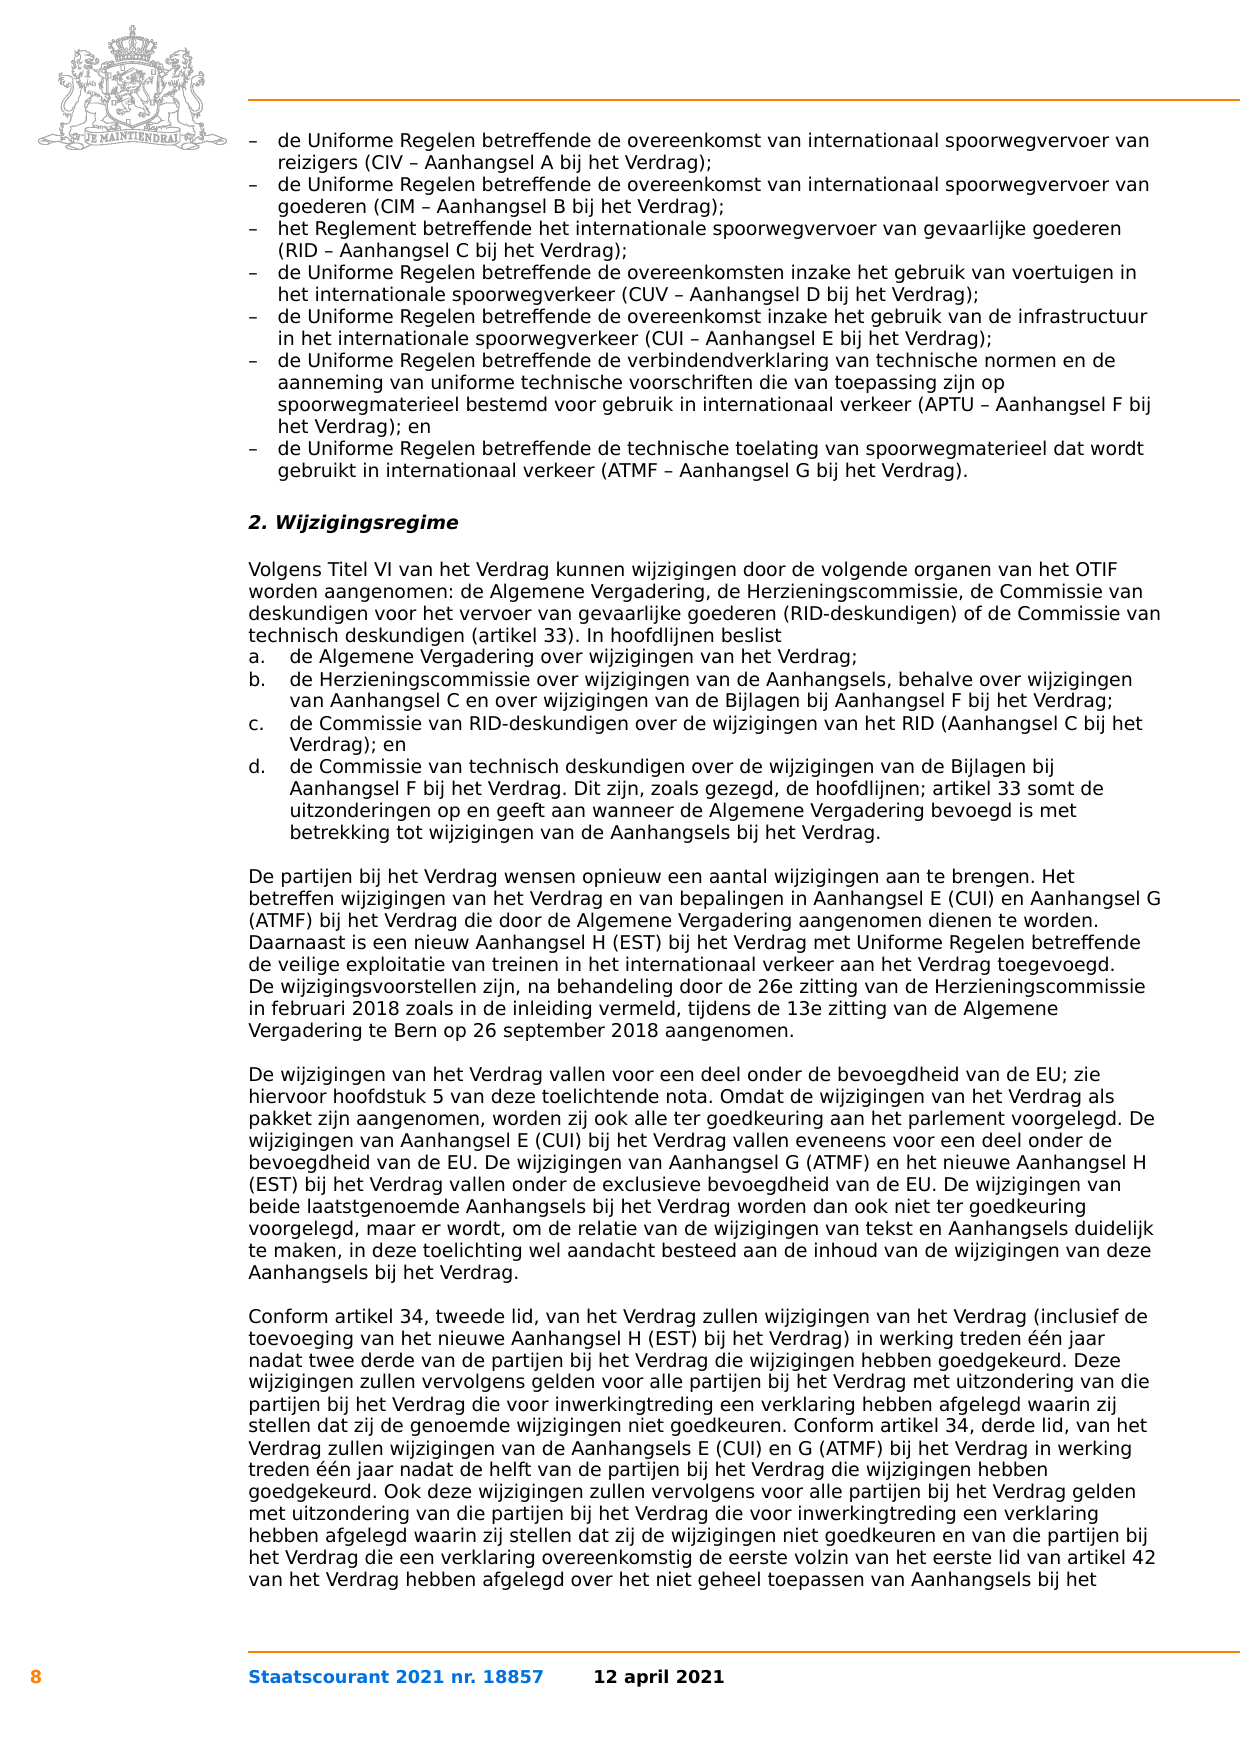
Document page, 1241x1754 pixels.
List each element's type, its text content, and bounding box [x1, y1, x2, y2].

text a. de Algemene Vergadering over wijzigingen van het Verdrag; [248, 646, 1163, 668]
text De wijzigingen van het Verdrag vallen voor een deel onder de bevoegdheid van de EU; zie hiervoor hoofdstuk 5 van deze toelichtende nota. Omdat de wijzigingen van het Verdrag als pakket zijn aangenomen, worden zij ook alle ter goedkeuring aan het parlement voorgelegd. De wijzigingen van Aanhangsel E (CUI) bij het Verdrag vallen eveneens voor een deel onder de bevoegdheid van de EU. De wijzigingen van Aanhangsel G (ATMF) en het nieuwe Aanhangsel H (EST) bij het Verdrag vallen onder de exclusieve bevoegdheid van de EU. De wijzigingen van beide laatstgenoemde Aanhangsels bij het Verdrag worden dan ook niet ter goedkeuring voorgelegd, maar er wordt, om de relatie van de wijzigingen van tekst en Aanhangsels duidelijk te maken, in deze toelichting wel aandacht besteed aan de inhoud van de wijzigingen van deze Aanhangsels bij het Verdrag. [248, 1064, 1163, 1284]
text – de Uniforme Regelen betreffende de technische toelating van spoorwegmaterieel dat wordt gebruikt in internationaal verkeer (ATMF – Aanhangsel G bij het Verdrag). [248, 438, 1163, 482]
text – de Uniforme Regelen betreffende de overeenkomst van internationaal spoorwegvervoer van reizigers (CIV – Aanhangsel A bij het Verdrag); [248, 130, 1163, 174]
text – het Reglement betreffende het internationale spoorwegvervoer van gevaarlijke goederen (RID – Aanhangsel C bij het Verdrag); [248, 218, 1163, 262]
text – de Uniforme Regelen betreffende de overeenkomst inzake het gebruik van de infrastructuur in het internationale spoorwegverkeer (CUI – Aanhangsel E bij het Verdrag); [248, 306, 1163, 350]
text d. de Commissie van technisch deskundigen over de wijzigingen van de Bijlagen bij Aanhangsel F bij het Verdrag. Dit zijn, zoals gezegd, de hoofdlijnen; artikel 33 somt de uitzonderingen op en geeft aan wanneer de Algemene Vergadering bevoegd is met betrekking tot wijzigingen van de Aanhangsels bij het Verdrag. [248, 756, 1163, 844]
text b. de Herzieningscommissie over wijzigingen van de Aanhangsels, behalve over wijzigingen van Aanhangsel C en over wijzigingen van de Bijlagen bij Aanhangsel F bij het Verdrag; [248, 668, 1163, 712]
subtitle 2. Wijzigingsregime [248, 512, 1163, 533]
text – de Uniforme Regelen betreffende de verbindendverklaring van technische normen en de aanneming van uniforme technische voorschriften die van toepassing zijn op spoorwegmaterieel bestemd voor gebruik in internationaal verkeer (APTU – Aanhangsel F bij het Verdrag); en [248, 350, 1163, 438]
text – de Uniforme Regelen betreffende de overeenkomst van internationaal spoorwegvervoer van goederen (CIM – Aanhangsel B bij het Verdrag); [248, 174, 1163, 218]
text Volgens Titel VI van het Verdrag kunnen wijzigingen door de volgende organen van het OTIF worden aangenomen: de Algemene Vergadering, de Herzieningscommissie, de Commissie van deskundigen voor het vervoer van gevaarlijke goederen (RID-deskundigen) of de Commissie van technisch deskundigen (artikel 33). In hoofdlijnen beslist [248, 558, 1163, 646]
text Conform artikel 34, tweede lid, van het Verdrag zullen wijzigingen van het Verdrag (inclusief de toevoeging van het nieuwe Aanhangsel H (EST) bij het Verdrag) in werking treden één jaar nadat twee derde van de partijen bij het Verdrag die wijzigingen hebben goedgekeurd. Deze wijzigingen zullen vervolgens gelden voor alle partijen bij het Verdrag met uitzondering van die partijen bij het Verdrag die voor inwerkingtreding een verklaring hebben afgelegd waarin zij stellen dat zij de genoemde wijzigingen niet goedkeuren. Conform artikel 34, derde lid, van het Verdrag zullen wijzigingen van de Aanhangsels E (CUI) en G (ATMF) bij het Verdrag in werking treden één jaar nadat de helft van de partijen bij het Verdrag die wijzigingen hebben goedgekeurd. Ook deze wijzigingen zullen vervolgens voor alle partijen bij het Verdrag gelden met uitzondering van die partijen bij het Verdrag die voor inwerkingtreding een verklaring hebben afgelegd waarin zij stellen dat zij de wijzigingen niet goedkeuren en van die partijen bij het Verdrag die een verklaring overeenkomstig de eerste volzin van het eerste lid van artikel 42 van het Verdrag hebben afgelegd over het niet geheel toepassen van Aanhangsels bij het [248, 1306, 1163, 1591]
text De partijen bij het Verdrag wensen opnieuw een aantal wijzigingen aan te brengen. Het betreffen wijzigingen van het Verdrag en van bepalingen in Aanhangsel E (CUI) en Aanhangsel G (ATMF) bij het Verdrag die door de Algemene Vergadering aangenomen dienen te worden. Daarnaast is een nieuw Aanhangsel H (EST) bij het Verdrag met Uniforme Regelen betreffende de veilige exploitatie van treinen in het internationaal verkeer aan het Verdrag toegevoegd. [248, 866, 1163, 976]
text De wijzigingsvoorstellen zijn, na behandeling door de 26e zitting van de Herzieningscommissie in februari 2018 zoals in de inleiding vermeld, tijdens de 13e zitting van de Algemene Vergadering te Bern op 26 september 2018 aangenomen. [248, 976, 1163, 1042]
picture [38, 25, 227, 150]
text – de Uniforme Regelen betreffende de overeenkomsten inzake het gebruik van voertuigen in het internationale spoorwegverkeer (CUV – Aanhangsel D bij het Verdrag); [248, 262, 1163, 306]
text c. de Commissie van RID-deskundigen over de wijzigingen van het RID (Aanhangsel C bij het Verdrag); en [248, 712, 1163, 756]
